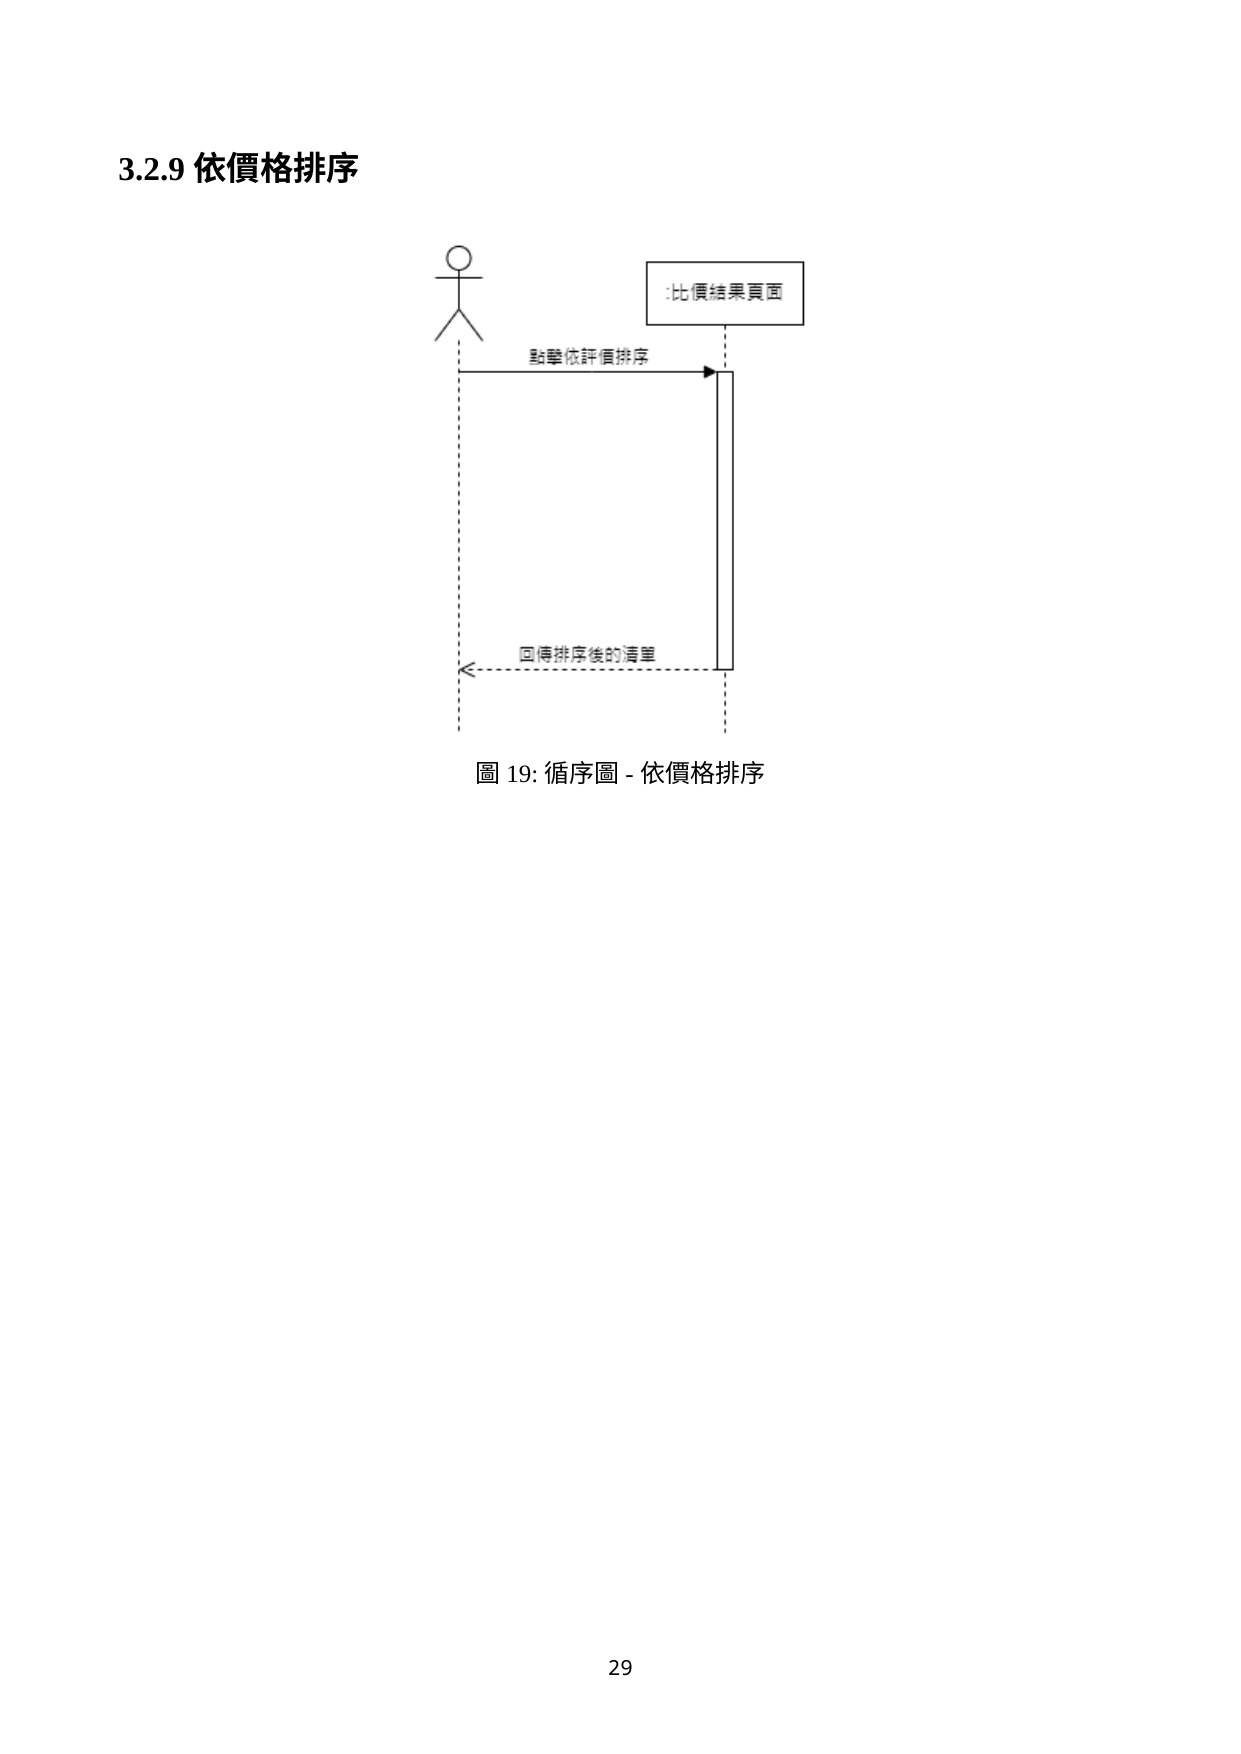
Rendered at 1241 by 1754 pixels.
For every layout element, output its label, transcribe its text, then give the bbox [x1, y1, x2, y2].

picture [424, 235, 817, 746]
subtitle 3.2.9 依價格排序 [118, 142, 1122, 190]
text 圖 19: 循序圖 - 依價格排序 [424, 746, 816, 790]
